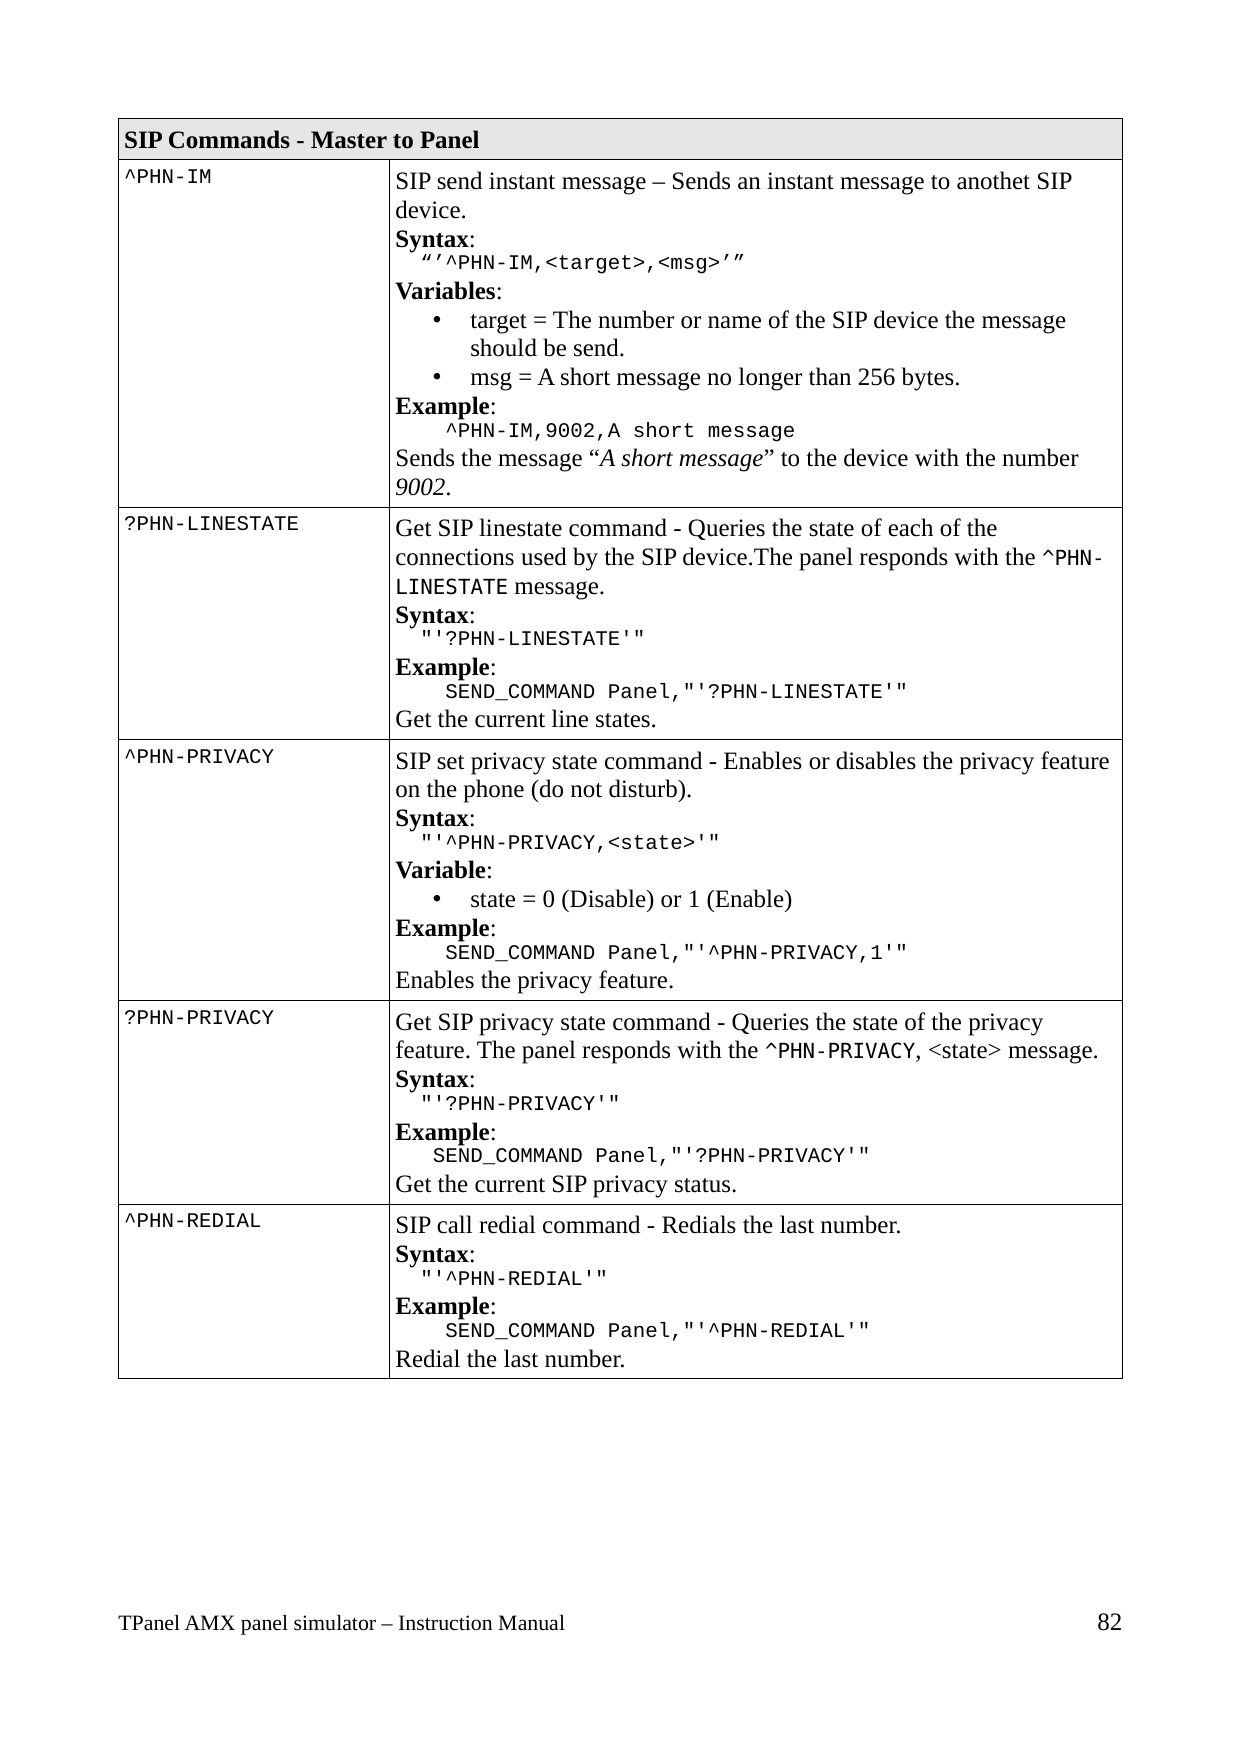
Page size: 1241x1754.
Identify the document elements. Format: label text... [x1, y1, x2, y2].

table_cell SIP set privacy state command - Enables or disables the privacy feature on the phone (do not disturb). Syntax: "'^PHN-PRIVACY,<state>'" Variable: state = 0 (Disable) or 1 (Enable) Example: SEND_COMMAND Panel,"'^PHN-PRIVACY,1'" Enables the privacy feature. [390, 740, 1122, 1000]
table_cell Get SIP linestate command - Queries the state of each of the connections used by the SIP device.The panel responds with the ^PHN-LINESTATE message. Syntax: "'?PHN-LINESTATE'" Example: SEND_COMMAND Panel,"'?PHN-LINESTATE'" Get the current line states. [390, 508, 1122, 739]
table_cell ?PHN-LINESTATE [119, 508, 389, 739]
table_cell SIP send instant message – Sends an instant message to anothet SIP device. Syntax: “’^PHN-IM,<target>,<msg>’” Variables: target = The number or name of the SIP device the message should be send. msg = A short message no longer than 256 bytes. Example: ^PHN-IM,9002,A short message Sends the message “A short message” to the device with the number 9002. [390, 160, 1122, 507]
table_cell ^PHN-PRIVACY [119, 740, 389, 1000]
table_cell ^PHN-REDIAL [119, 1205, 389, 1378]
table_header SIP Commands - Master to Panel [119, 119, 1122, 159]
table_cell ^PHN-IM [119, 160, 389, 507]
table_cell SIP call redial command - Redials the last number. Syntax: "'^PHN-REDIAL'" Example: SEND_COMMAND Panel,"'^PHN-REDIAL'" Redial the last number. [390, 1205, 1122, 1378]
table_cell Get SIP privacy state command - Queries the state of the privacy feature. The panel responds with the ^PHN-PRIVACY, <state> message. Syntax: "'?PHN-PRIVACY'" Example: SEND_COMMAND Panel,"'?PHN-PRIVACY'" Get the current SIP privacy status. [390, 1001, 1122, 1203]
table_cell ?PHN-PRIVACY [119, 1001, 389, 1203]
